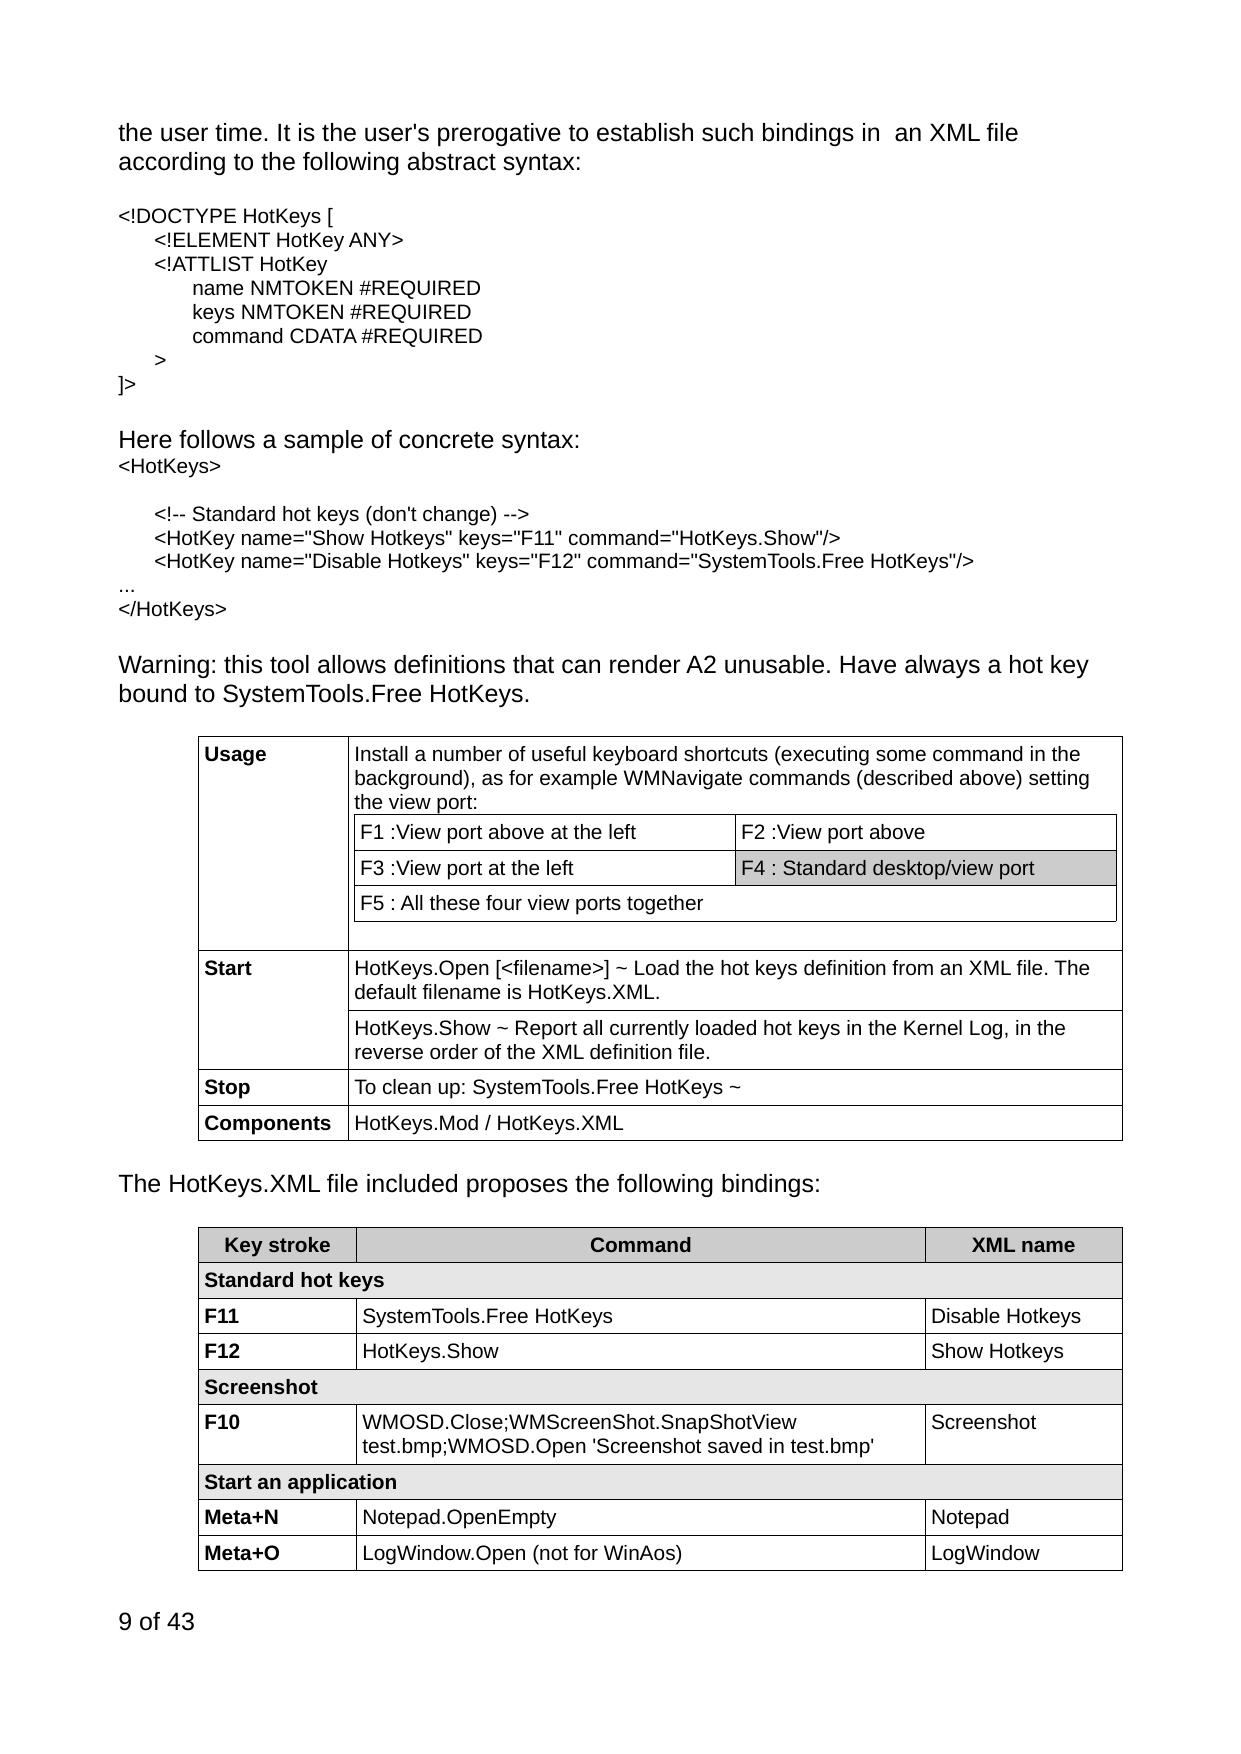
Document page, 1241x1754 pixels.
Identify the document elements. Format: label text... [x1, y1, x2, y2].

table_cell Stop [199, 1070, 348, 1105]
table_cell LogWindow [926, 1536, 1122, 1570]
table_cell LogWindow.Open (not for WinAos) [357, 1536, 925, 1570]
table_cell F4 : Standard desktop/view port [736, 851, 1116, 885]
table_cell Meta+O [199, 1536, 356, 1570]
text The HotKeys.XML file included proposes the following bindings: [118, 1169, 1122, 1198]
table_cell Notepad.OpenEmpty [357, 1500, 925, 1535]
table_cell F3 :View port at the left [355, 851, 735, 885]
table_cell HotKeys.Show ~ Report all currently loaded hot keys in the Kernel Log, in the reverse order of the XML definition file. [349, 1011, 1122, 1069]
table_cell Start an application [199, 1465, 1122, 1499]
table_cell Components [199, 1106, 348, 1140]
text ... [118, 573, 1122, 597]
text the user time. It is the user's prerogative to establish such bindings in an XML file according to the following abstract syntax: [118, 118, 1122, 176]
table_cell To clean up: SystemTools.Free HotKeys ~ [349, 1070, 1122, 1105]
table_header Install a number of useful keyboard shortcuts (executing some command in the background), as for example WMNavigate commands (described above) setting the view port: [349, 737, 1122, 950]
table_cell Screenshot [199, 1370, 1122, 1404]
table_cell F5 : All these four view ports together [355, 886, 1116, 921]
text <HotKeys> <!-- Standard hot keys (don't change) --> <HotKey name="Show Hotkeys" keys="F11" command="HotKeys.Show"/> <HotKey name="Disable Hotkeys" keys="F12" command="SystemTools.Free HotKeys"/> [118, 453, 1122, 573]
table_cell Notepad [926, 1500, 1122, 1535]
table_header F2 :View port above [736, 815, 1116, 849]
table_cell Start [199, 951, 348, 1069]
table_header F1 :View port above at the left [355, 815, 735, 849]
table_cell Disable Hotkeys [926, 1299, 1122, 1333]
table_cell Screenshot [926, 1405, 1122, 1464]
table_header XML name [926, 1228, 1122, 1262]
table_cell Show Hotkeys [926, 1334, 1122, 1369]
table_header Key stroke [199, 1228, 356, 1262]
table_cell HotKeys.Mod / HotKeys.XML [349, 1106, 1122, 1140]
table_cell Meta+N [199, 1500, 356, 1535]
table_cell Standard hot keys [199, 1263, 1122, 1298]
text Warning: this tool allows definitions that can render A2 unusable. Have always a hot key bound to SystemTools.Free HotKeys. [118, 650, 1122, 707]
table_header Command [357, 1228, 925, 1262]
text Here follows a sample of concrete syntax: [118, 425, 1122, 453]
table_header Usage [199, 737, 348, 950]
text </HotKeys> [118, 597, 1122, 650]
table_cell F10 [199, 1405, 356, 1464]
table_cell SystemTools.Free HotKeys [357, 1299, 925, 1333]
table_cell WMOSD.Close;WMScreenShot.SnapShotView test.bmp;WMOSD.Open 'Screenshot saved in test.bmp' [357, 1405, 925, 1464]
text <!DOCTYPE HotKeys [ <!ELEMENT HotKey ANY> <!ATTLIST HotKey name NMTOKEN #REQUIRED keys NMTOKEN #REQUIRED command CDATA #REQUIRED > ]> [118, 204, 1122, 396]
table_cell F11 [199, 1299, 356, 1333]
table_cell HotKeys.Show [357, 1334, 925, 1369]
table_cell HotKeys.Open [<filename>] ~ Load the hot keys definition from an XML file. The default filename is HotKeys.XML. [349, 951, 1122, 1010]
table_cell F12 [199, 1334, 356, 1369]
